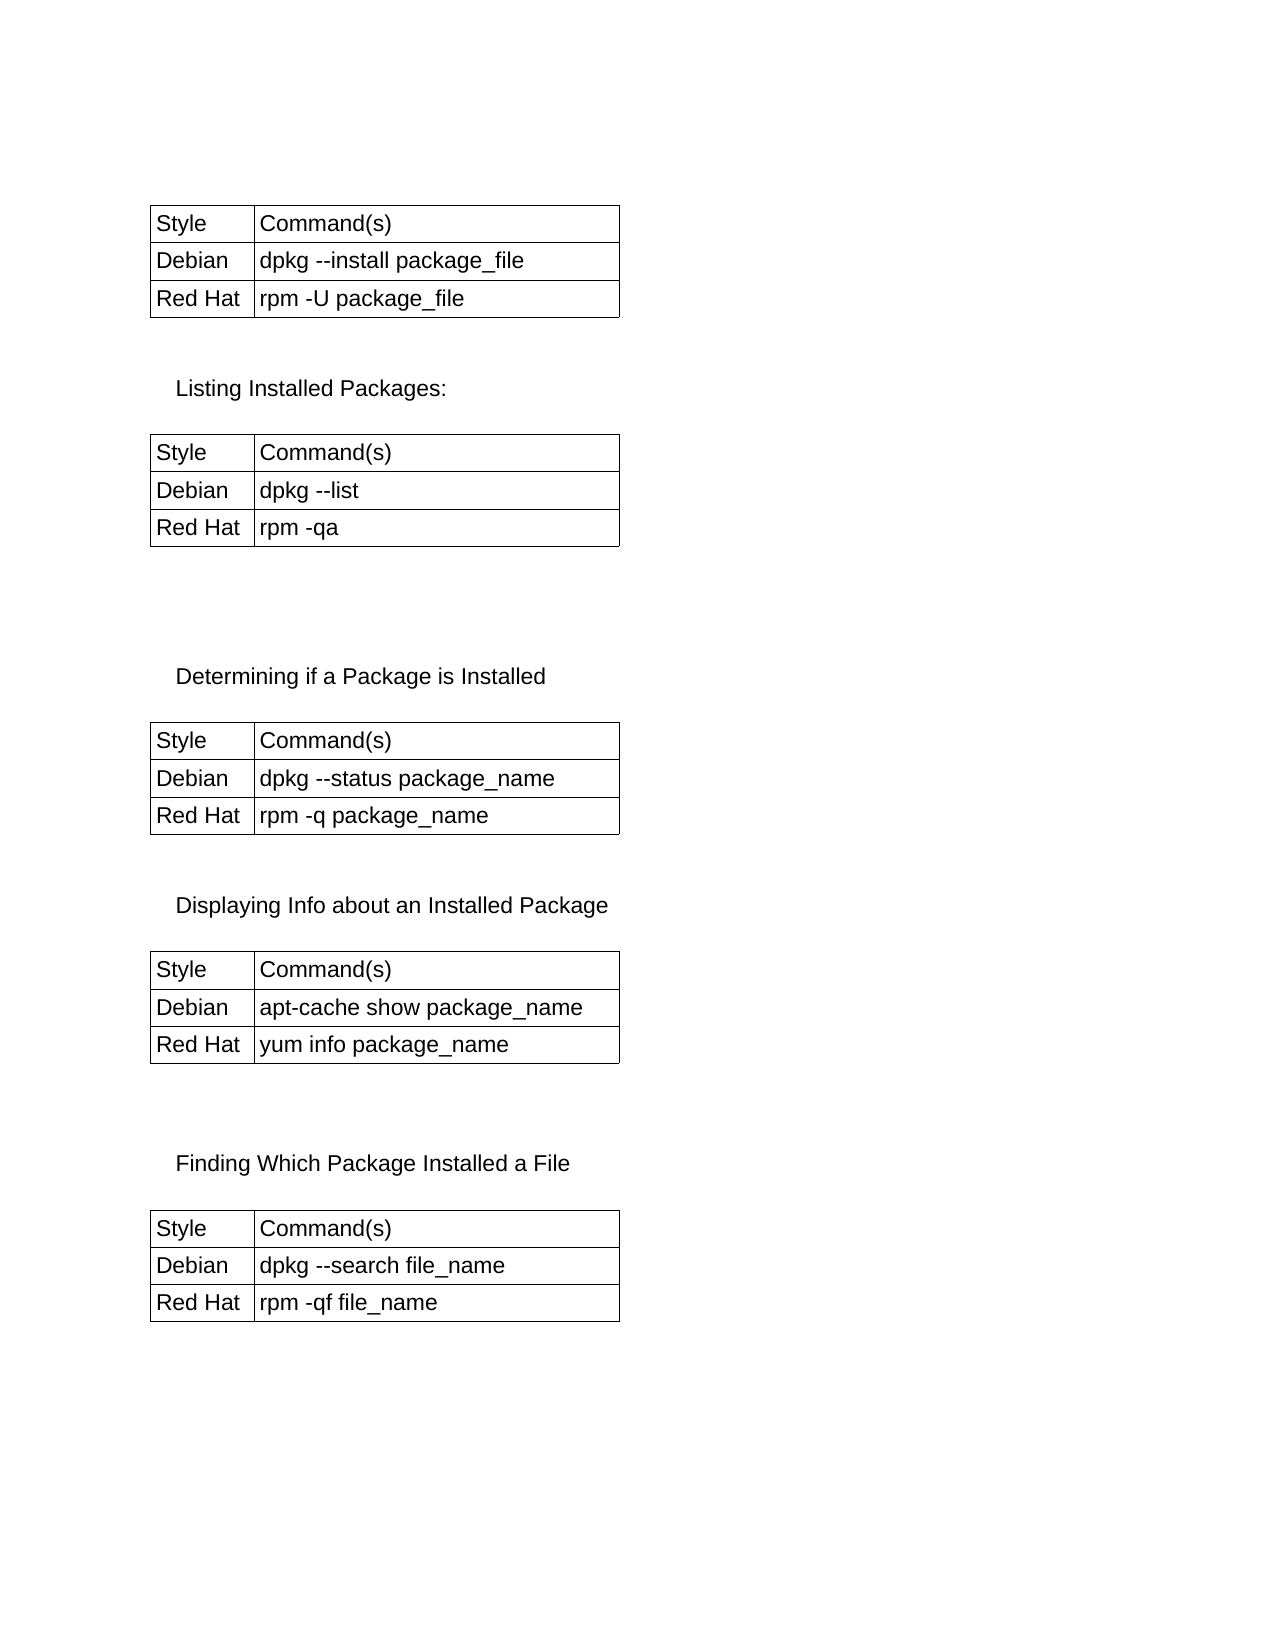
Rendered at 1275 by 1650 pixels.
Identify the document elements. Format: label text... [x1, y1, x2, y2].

table_header Style [151, 952, 254, 988]
text Determining if a Package is Installed [150, 663, 1125, 689]
table_header Command(s) [255, 435, 619, 471]
text Listing Installed Packages: [150, 376, 1125, 401]
table_header Command(s) [255, 1211, 619, 1247]
table_header Style [151, 1211, 254, 1247]
table_cell Red Hat [151, 510, 254, 546]
table_header Command(s) [255, 206, 619, 242]
text Displaying Info about an Installed Package [150, 893, 1125, 918]
table_cell rpm -q package_name [255, 798, 619, 834]
table_cell apt-cache show package_name [255, 990, 619, 1026]
table_header Style [151, 723, 254, 759]
table_cell dpkg --status package_name [255, 760, 619, 797]
table_cell rpm -qf file_name [255, 1285, 619, 1321]
table_cell Debian [151, 1248, 254, 1284]
table_cell Red Hat [151, 1027, 254, 1063]
table_cell Red Hat [151, 281, 254, 317]
table_header Style [151, 206, 254, 242]
table_header Command(s) [255, 952, 619, 988]
table_header Command(s) [255, 723, 619, 759]
table_cell rpm -qa [255, 510, 619, 546]
table_cell rpm -U package_file [255, 281, 619, 317]
table_cell yum info package_name [255, 1027, 619, 1063]
table_cell dpkg --search file_name [255, 1248, 619, 1284]
table_cell Red Hat [151, 1285, 254, 1321]
table_header Style [151, 435, 254, 471]
table_cell Red Hat [151, 798, 254, 834]
table_cell Debian [151, 472, 254, 509]
table_cell Debian [151, 990, 254, 1026]
table_cell dpkg --list [255, 472, 619, 509]
table_cell Debian [151, 243, 254, 279]
table_cell dpkg --install package_file [255, 243, 619, 279]
table_cell Debian [151, 760, 254, 797]
text Finding Which Package Installed a File [150, 1151, 1125, 1177]
